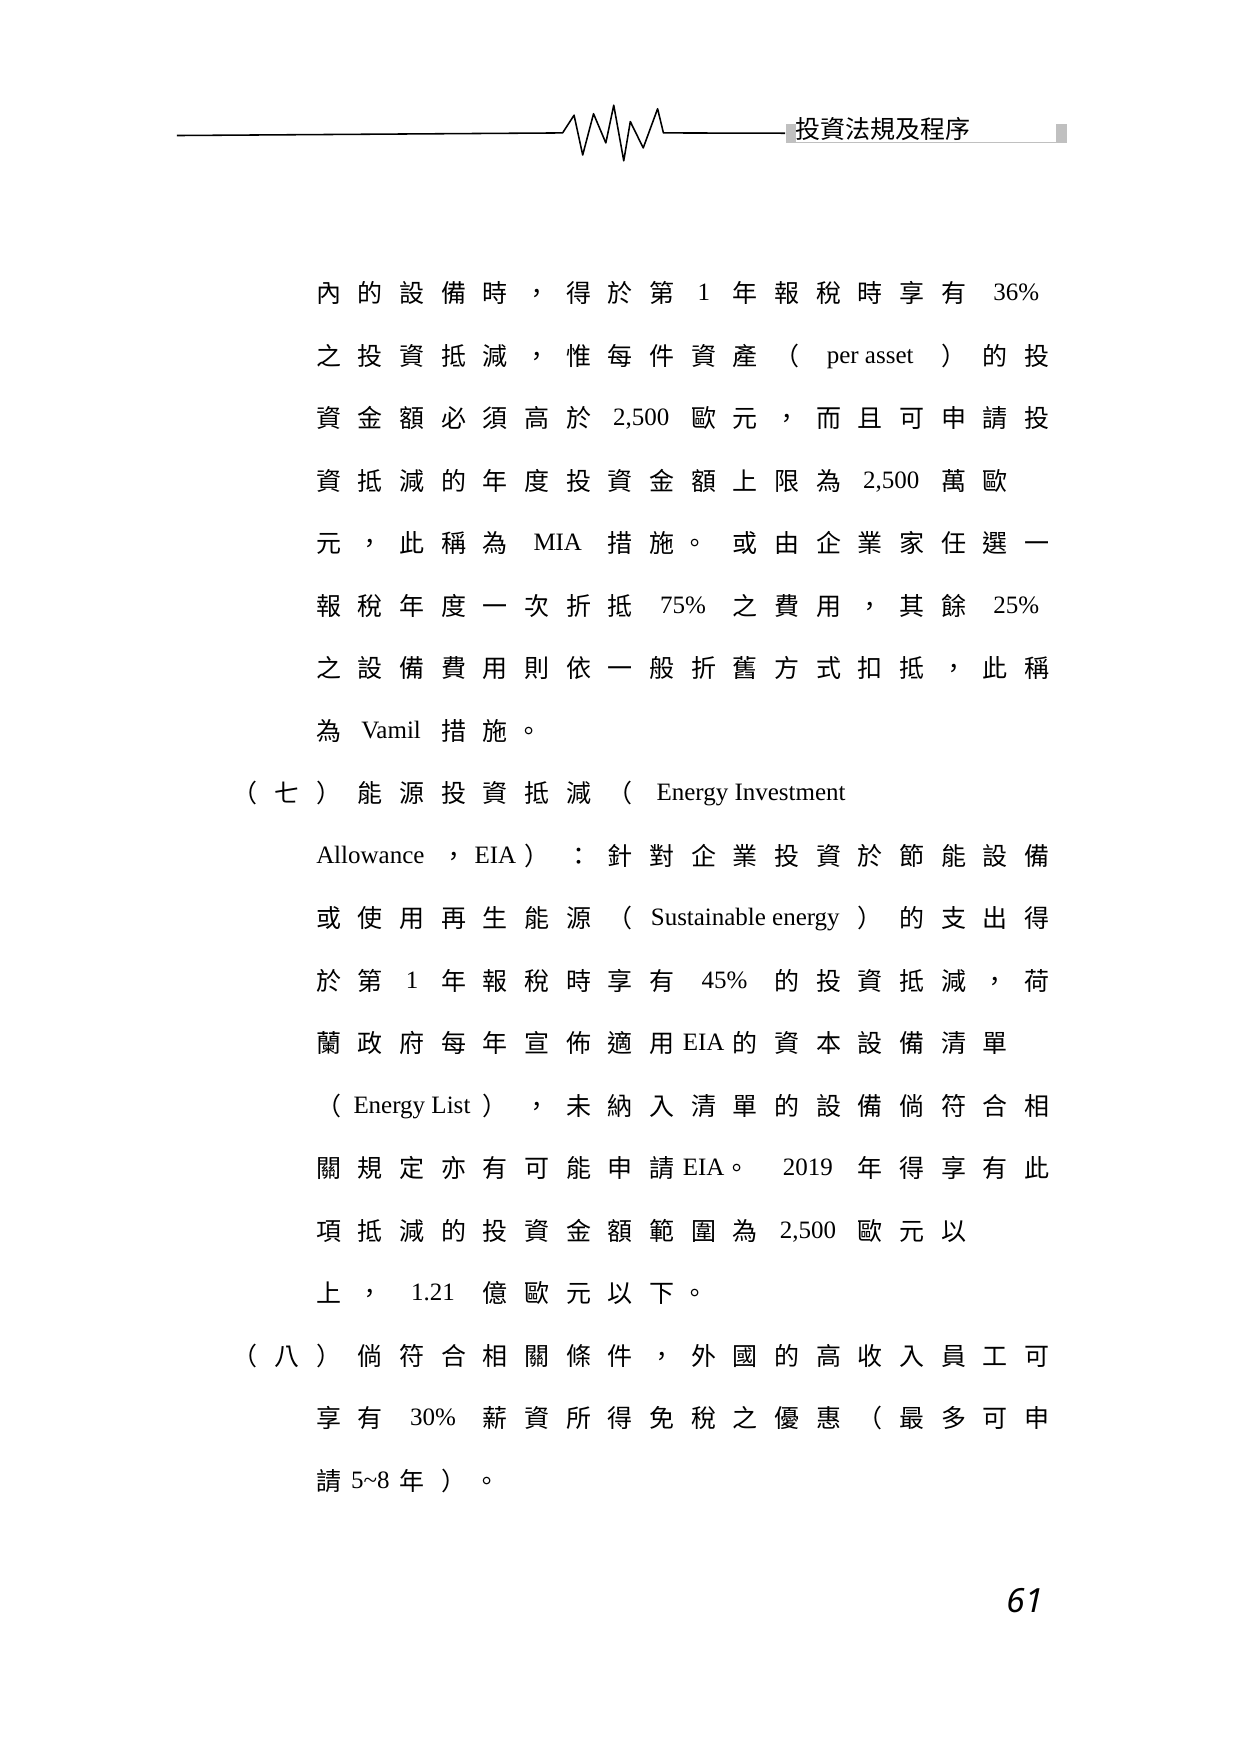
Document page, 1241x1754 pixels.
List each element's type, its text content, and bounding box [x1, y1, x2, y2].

text （八）倘符合相關條件，外國的高收入員工可享有30%薪資所得免稅之優惠（最多可申請5~8年）。 [207, 1313, 1058, 1500]
text （七）能源投資抵減（Energy Investment Allowance，EIA）：針對企業投資於節能設備或使用再生能源（Sustainable energy）的支出得於第1年報稅時享有45%的投資抵減，荷蘭政府每年宣佈適用EIA的資本設備清單（Energy List），未納入清單的設備倘符合相關規定亦有可能申請EIA。2019年得享有此項抵減的投資金額範圍為2,500歐元以上，1.21億歐元以下。 [207, 750, 1058, 1313]
text 內的設備時，得於第1年報稅時享有36%之投資抵減，惟每件資產（per asset）的投資金額必須高於2,500歐元，而且可申請投資抵減的年度投資金額上限為2,500萬歐元，此稱為MIA措施。或由企業家任選一報稅年度一次折抵75%之費用，其餘25%之設備費用則依一般折舊方式扣抵，此稱為Vamil措施。 [207, 250, 1058, 750]
